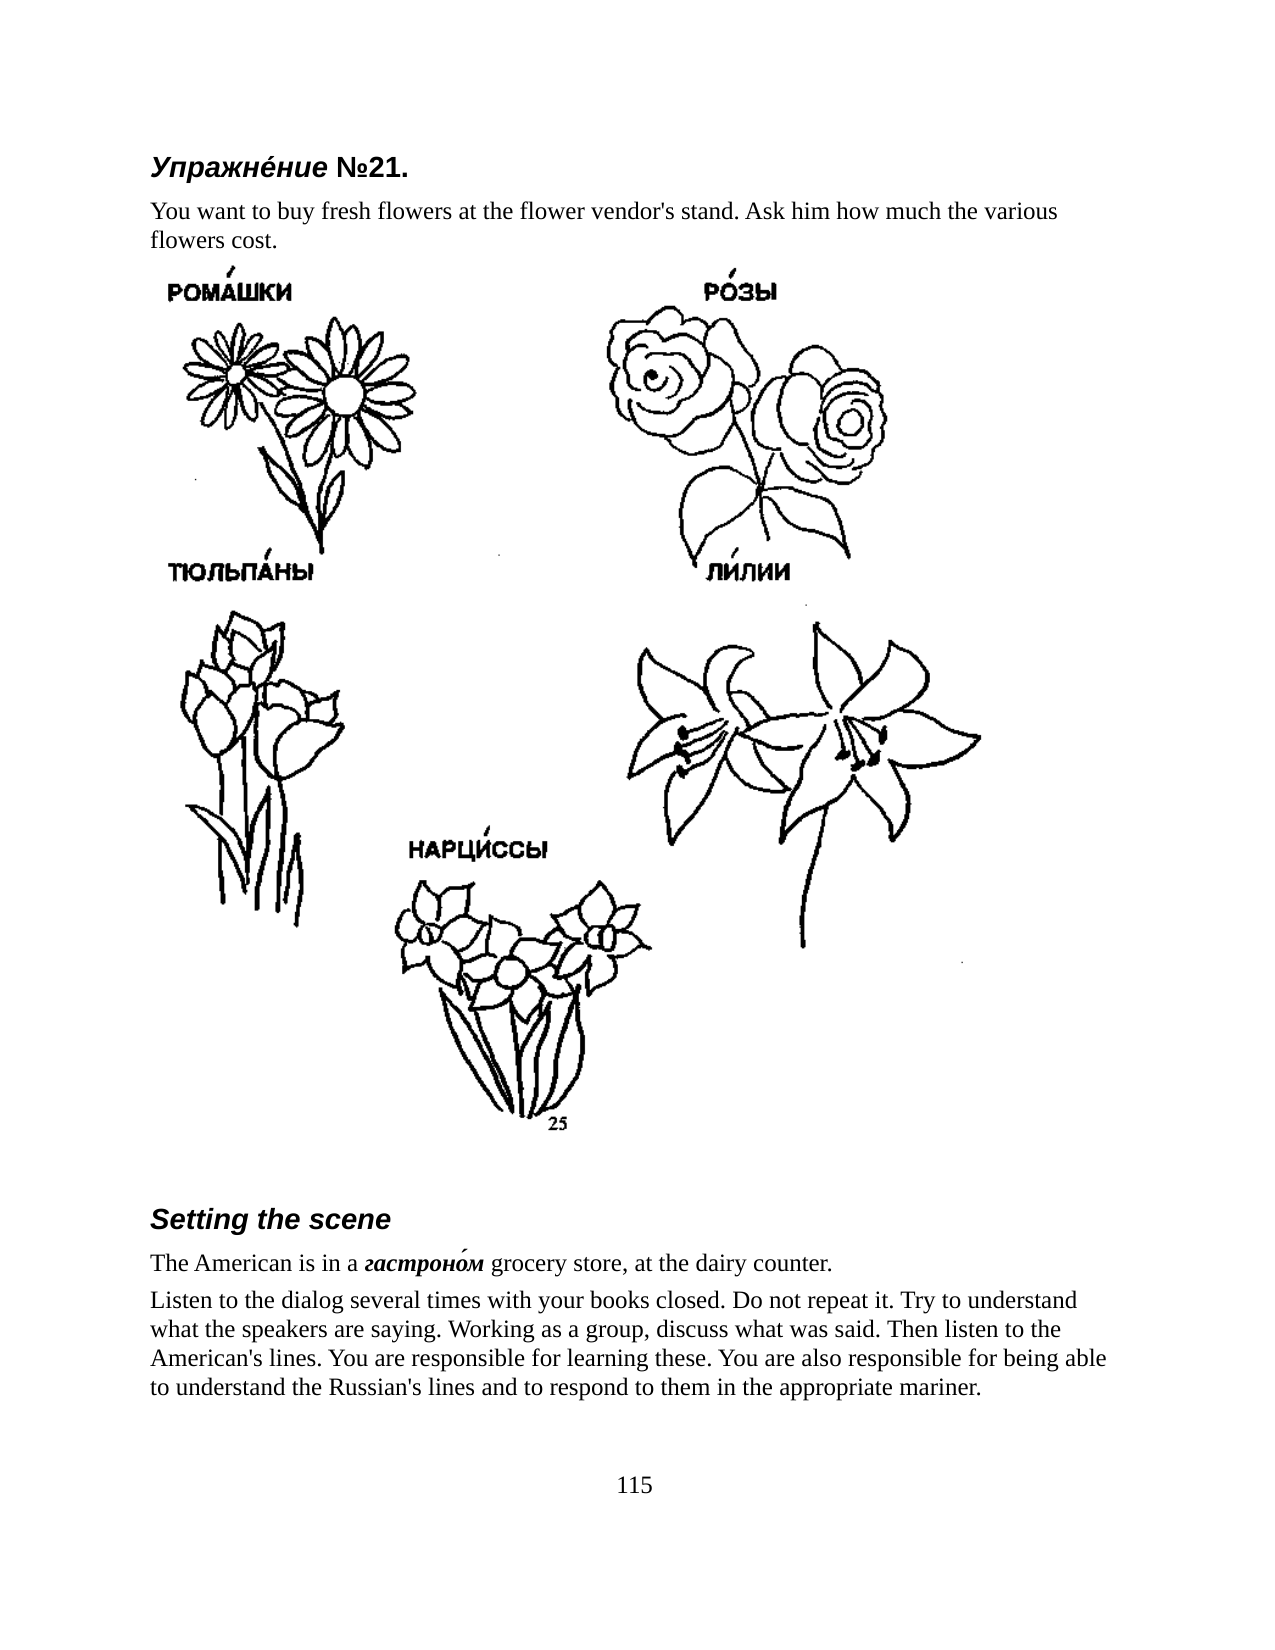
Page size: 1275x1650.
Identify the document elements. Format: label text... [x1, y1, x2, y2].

subtitle Setting the scene [150, 1202, 1125, 1235]
text The American is in а гастроно́м grocery store, at the dairy counter. [150, 1248, 1125, 1277]
picture [150, 262, 1036, 1168]
text Listen to the dialog several times with your books closed. Do not repeat it. Try to understand what the speakers are saying. Working as a group, discuss what was said. Then listen to the American's lines. You are responsible for learning these. You are also responsible for being able to understand the Russian's lines and to respond to them in the appropriate mariner. [150, 1286, 1125, 1401]
subtitle Упражне́ние №21. [150, 150, 1125, 183]
text You want to buy fresh flowers at the flower vendor's stand. Ask him how much the various flowers cost. [150, 196, 1125, 253]
